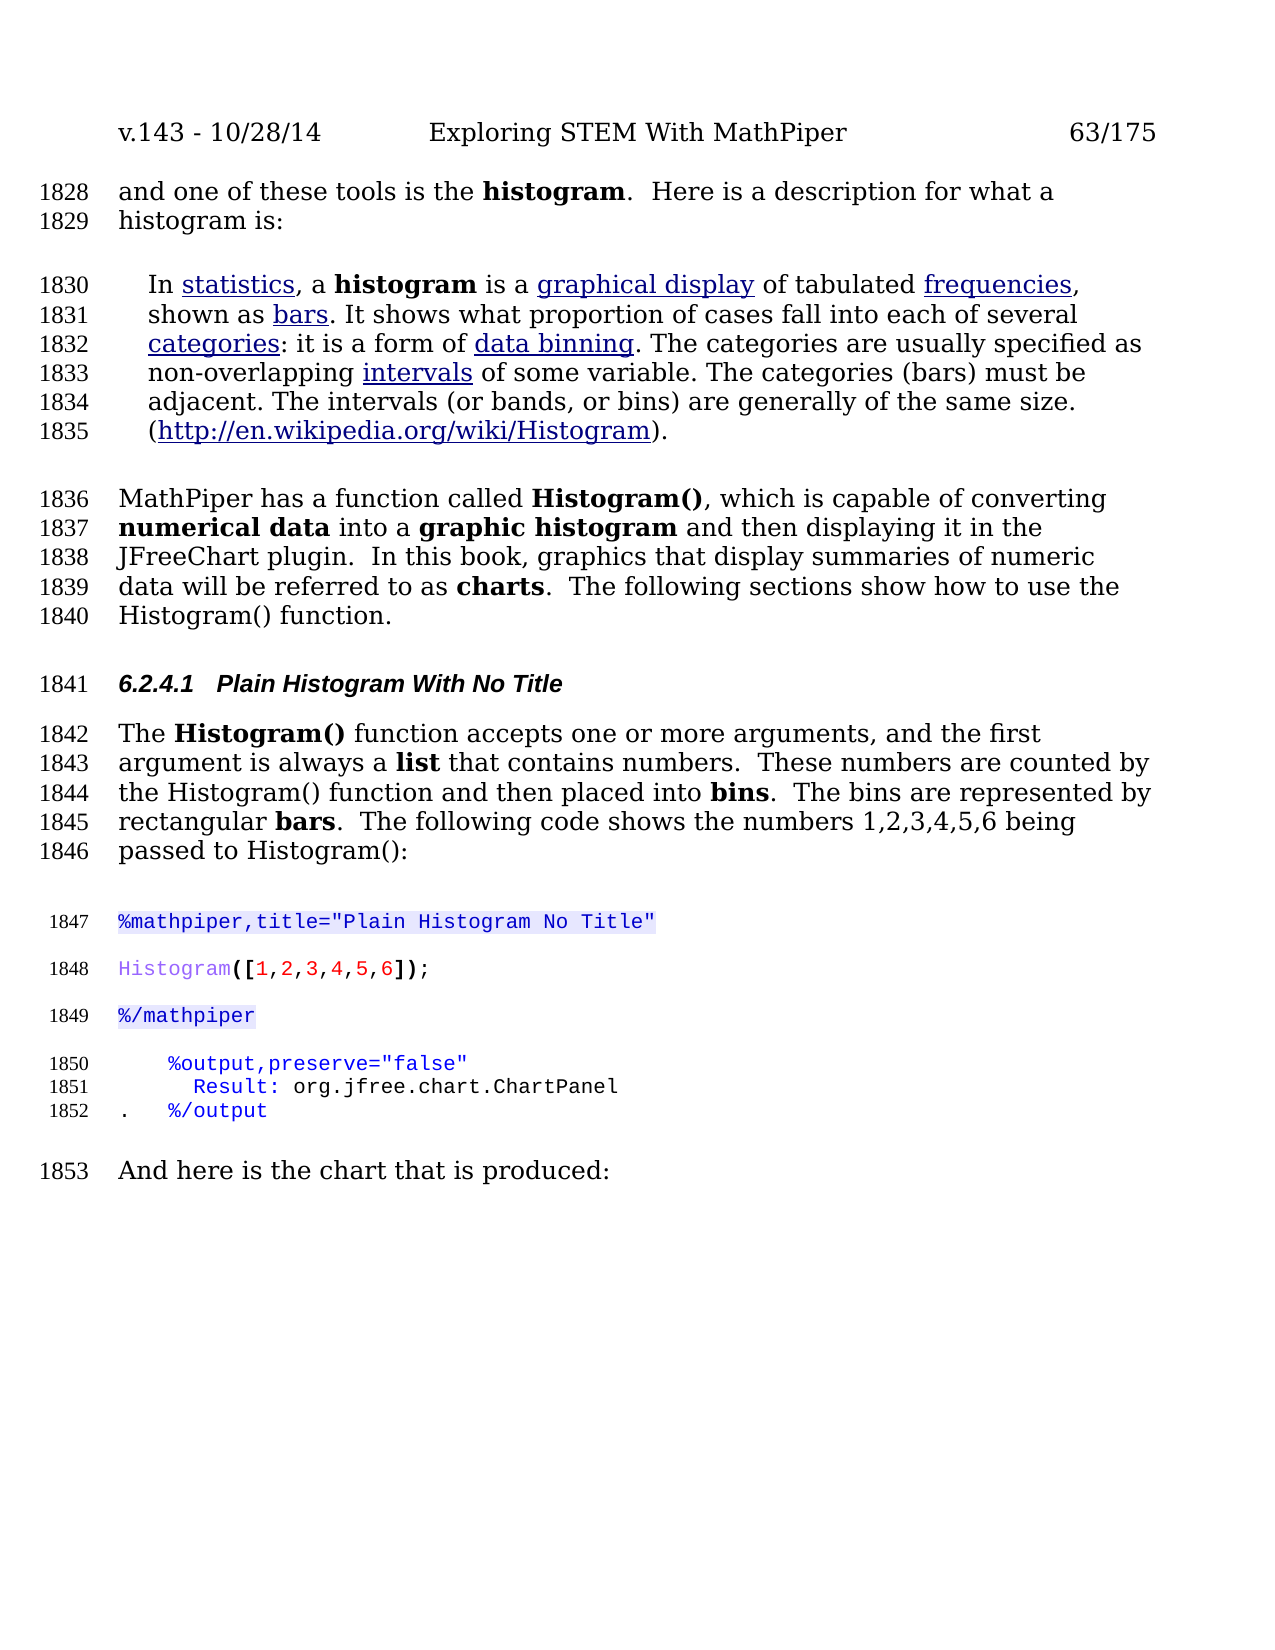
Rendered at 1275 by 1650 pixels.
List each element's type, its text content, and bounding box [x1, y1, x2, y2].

text %output,preserve="false" [118, 1053, 1157, 1076]
text Histogram([1,2,3,4,5,6]); [118, 958, 1157, 982]
text MathPiper has a function called Histogram(), which is capable of converting numerical data into a graphic histogram and then displaying it in the JFreeChart plugin. In this book, graphics that display summaries of numeric data will be referred to as charts. The following sections show how to use the Histogram() function. [118, 484, 1157, 630]
text . %/output [118, 1100, 1157, 1124]
text and one of these tools is the histogram. Here is a description for what a histogram is: [118, 177, 1157, 235]
text And here is the chart that is produced: [118, 1156, 1157, 1185]
text The Histogram() function accepts one or more arguments, and the first argument is always a list that contains numbers. These numbers are counted by the Histogram() function and then placed into bins. The bins are represented by rectangular bars. The following code shows the numbers 1,2,3,4,5,6 being passed to Histogram(): [118, 719, 1157, 866]
subtitle Plain Histogram With No Title [118, 669, 1157, 698]
text %/mathpiper [118, 1005, 1157, 1029]
text Result: org.jfree.chart.ChartPanel [118, 1076, 1157, 1100]
text In statistics, a histogram is a graphical display of tabulated frequencies, shown as bars. It shows what proportion of cases fall into each of several categories: it is a form of data binning. The categories are usually specified as non-overlapping intervals of some variable. The categories (bars) must be adjacent. The intervals (or bands, or bins) are generally of the same size. (http://en.wikipedia.org/wiki/Histogram). [148, 271, 1157, 446]
text %mathpiper,title="Plain Histogram No Title" [118, 911, 1157, 934]
